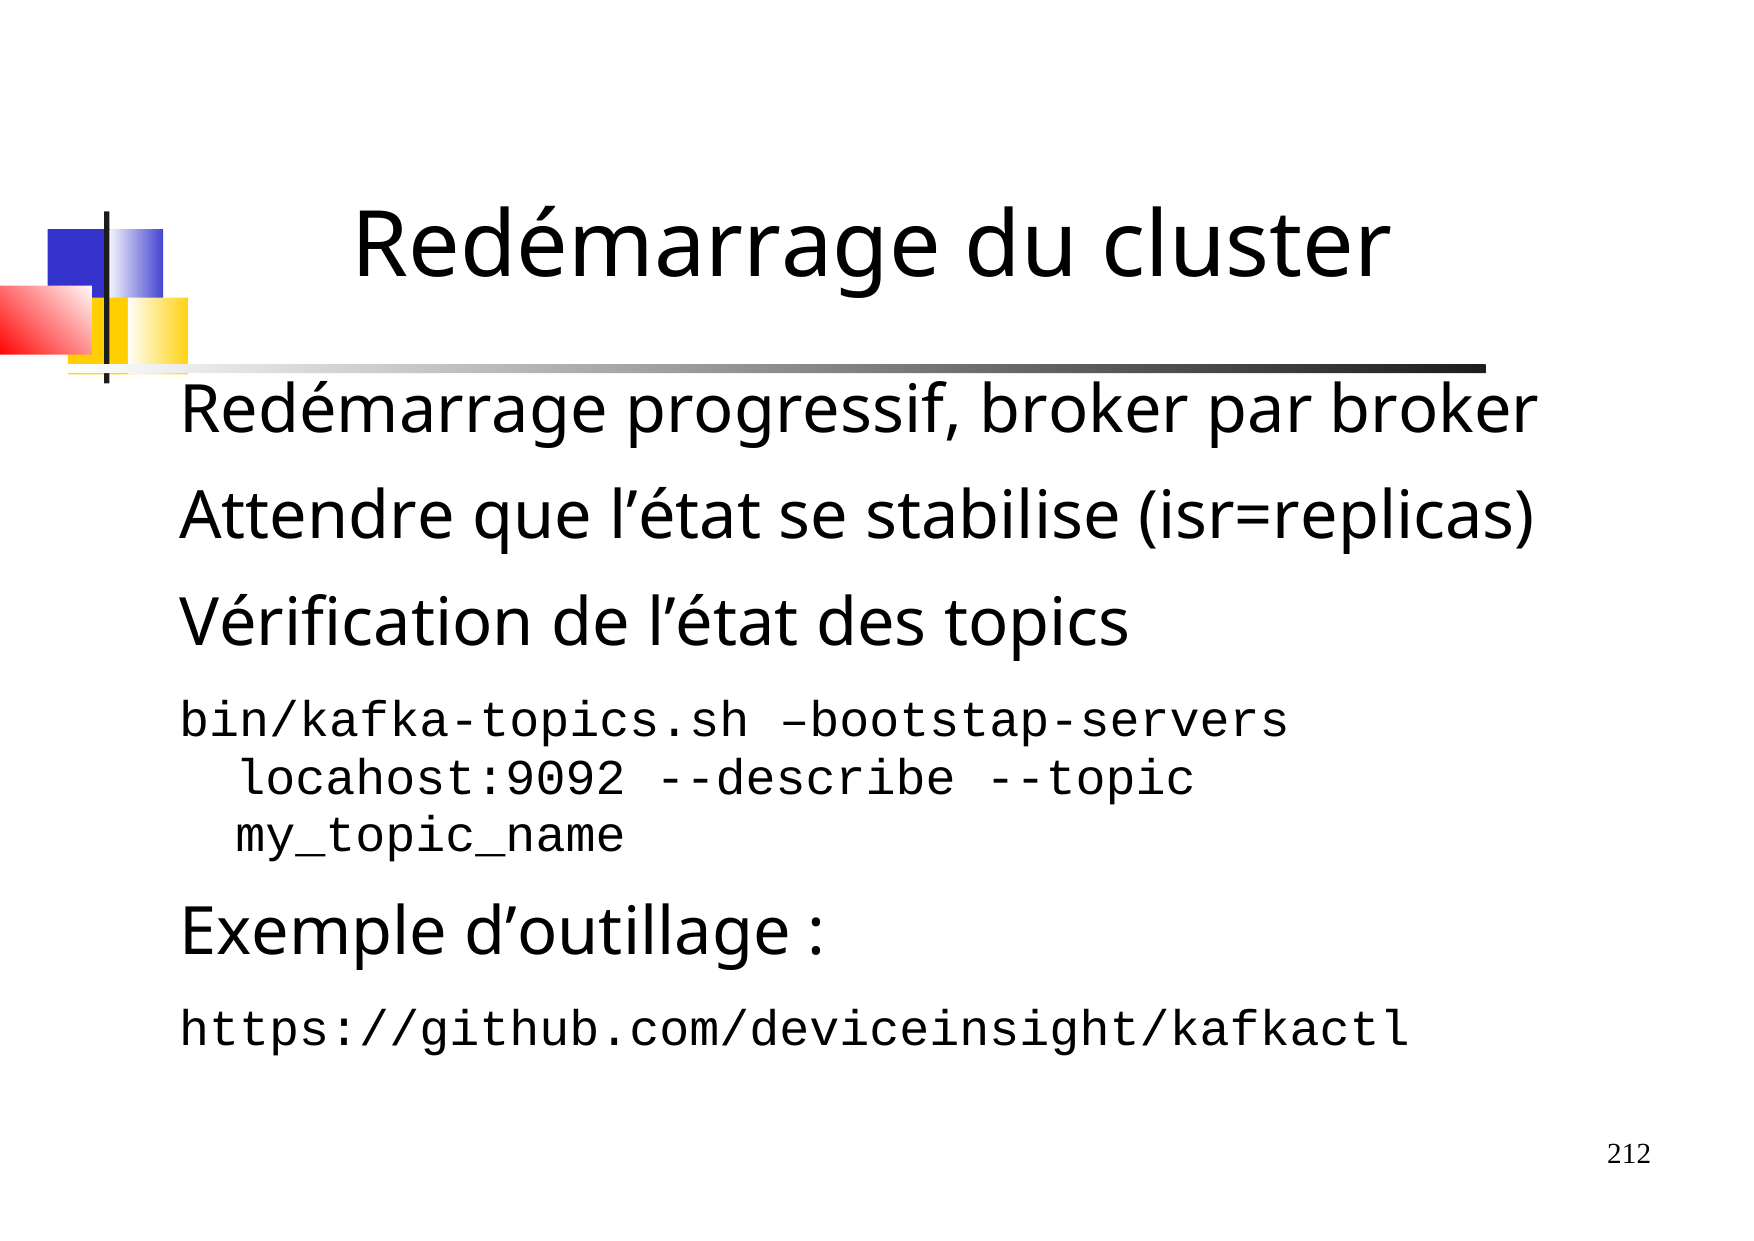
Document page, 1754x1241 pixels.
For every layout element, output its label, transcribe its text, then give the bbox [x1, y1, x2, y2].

title Redémarrage du cluster [179, 139, 1567, 351]
list Redémarrage progressif, broker par broker Attendre que l’état se stabilise (isr=replicas) Vérification de l’état des topics bin/kafka-topics.sh –bootstap-servers locahost:9092 --describe --topic my_topic_name Exemple d’outillage : https://github.com/deviceinsight/kafkactl [179, 371, 1567, 1091]
